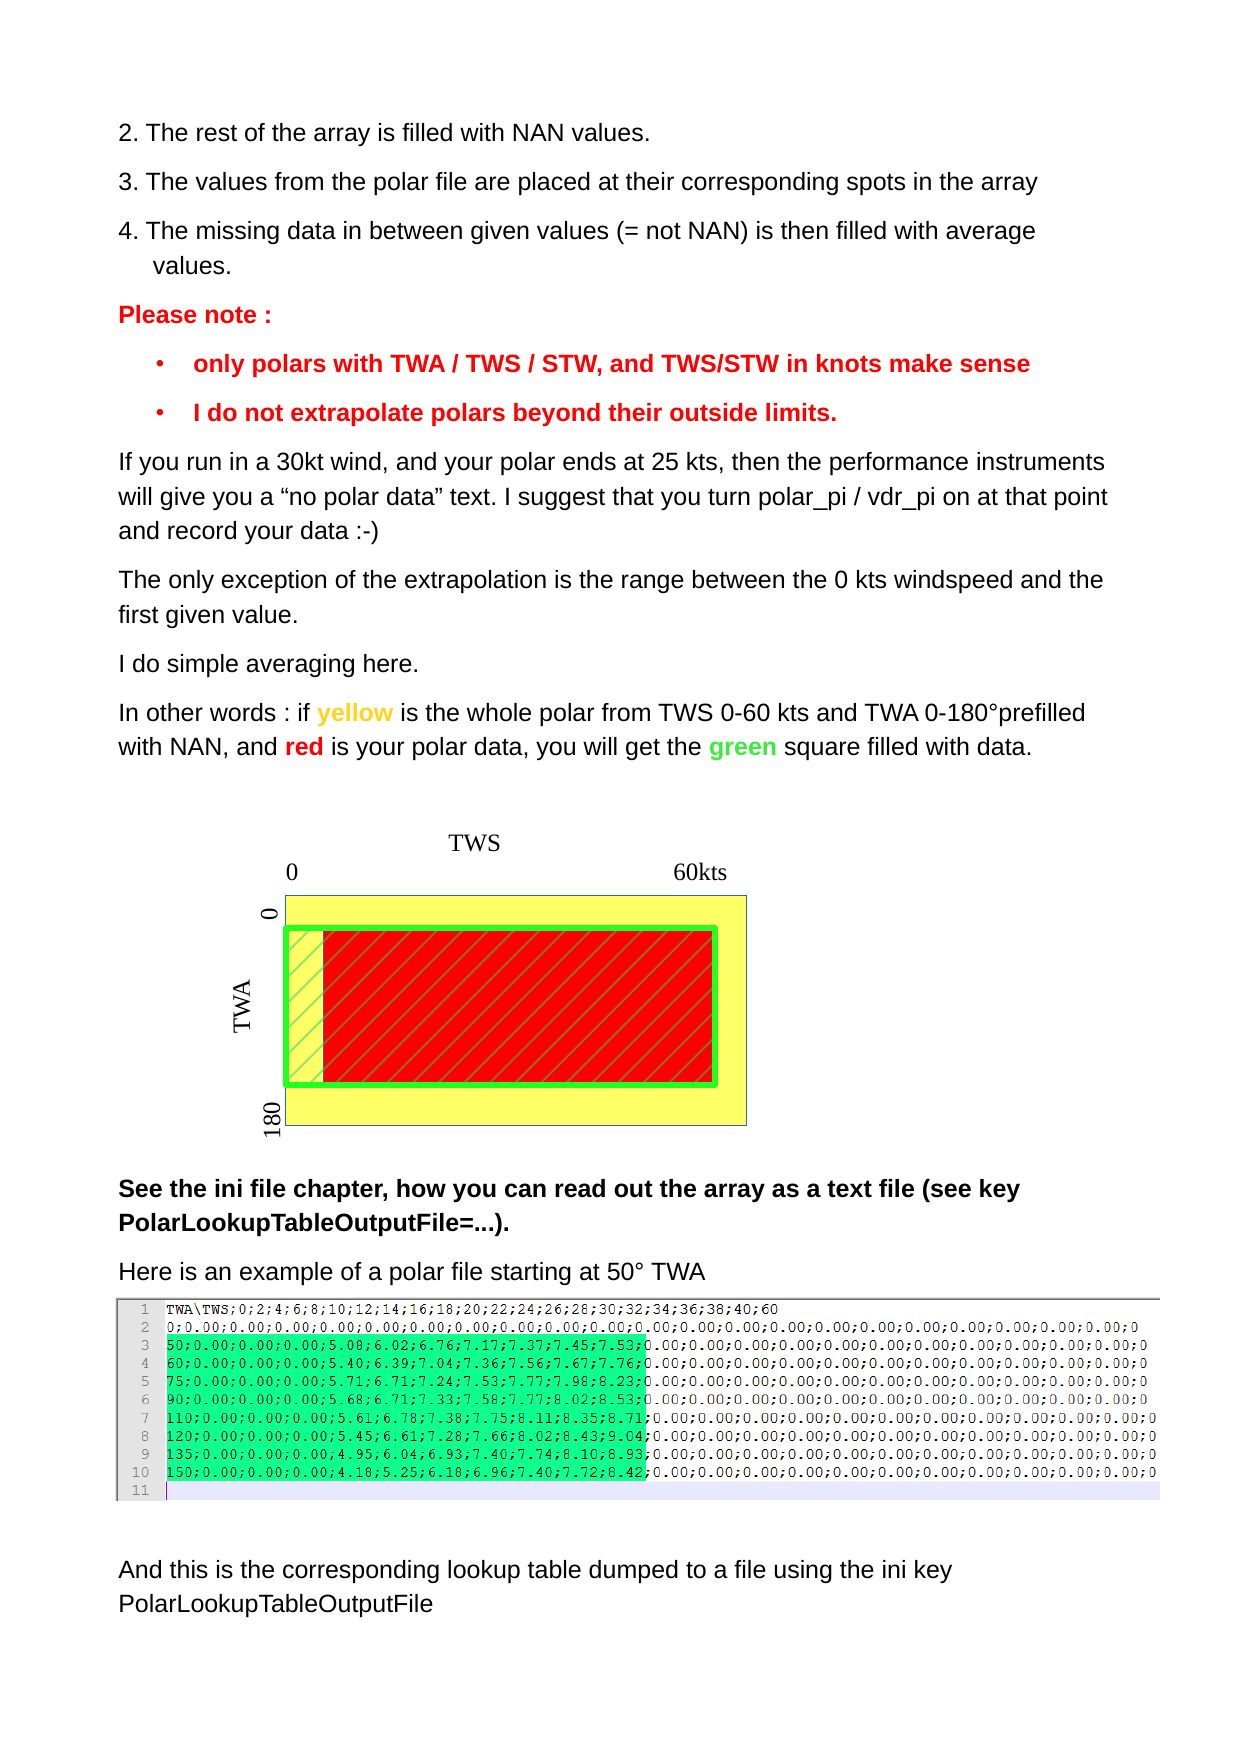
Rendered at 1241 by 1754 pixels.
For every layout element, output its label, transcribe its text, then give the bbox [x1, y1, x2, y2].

text I do simple averaging here. [118, 649, 1122, 677]
text 2. The rest of the array is filled with NAN values. [118, 118, 1122, 147]
list I do not extrapolate polars beyond their outside limits. [156, 398, 1122, 427]
text If you run in a 30kt wind, and your polar ends at 25 kts, then the performance instruments will give you a “no polar data” text. I suggest that you turn polar_pi / vdr_pi on at that point and record your data :-) [118, 447, 1122, 545]
text And this is the corresponding lookup table dumped to a file using the ini key PolarLookupTableOutputFile [118, 1555, 1122, 1618]
text The only exception of the extrapolation is the range between the 0 kts windspeed and the first given value. [118, 565, 1122, 628]
text Here is an example of a polar file starting at 50° TWA [118, 1257, 1122, 1286]
text See the ini file chapter, how you can read out the array as a text file (see key PolarLookupTableOutputFile=...). [118, 1174, 1122, 1237]
list only polars with TWA / TWS / STW, and TWS/STW in knots make sense [156, 349, 1122, 378]
text Please note : [118, 300, 1122, 328]
text 4. The missing data in between given values (= not NAN) is then filled with average values. [118, 216, 1122, 279]
text In other words : if yellow is the whole polar from TWS 0-60 kts and TWA 0-180°prefilled with NAN, and red is your polar data, you will get the green square filled with data. [118, 698, 1122, 761]
text 3. The values from the polar file are placed at their corresponding spots in the array [118, 167, 1122, 196]
picture [114, 1297, 1160, 1501]
